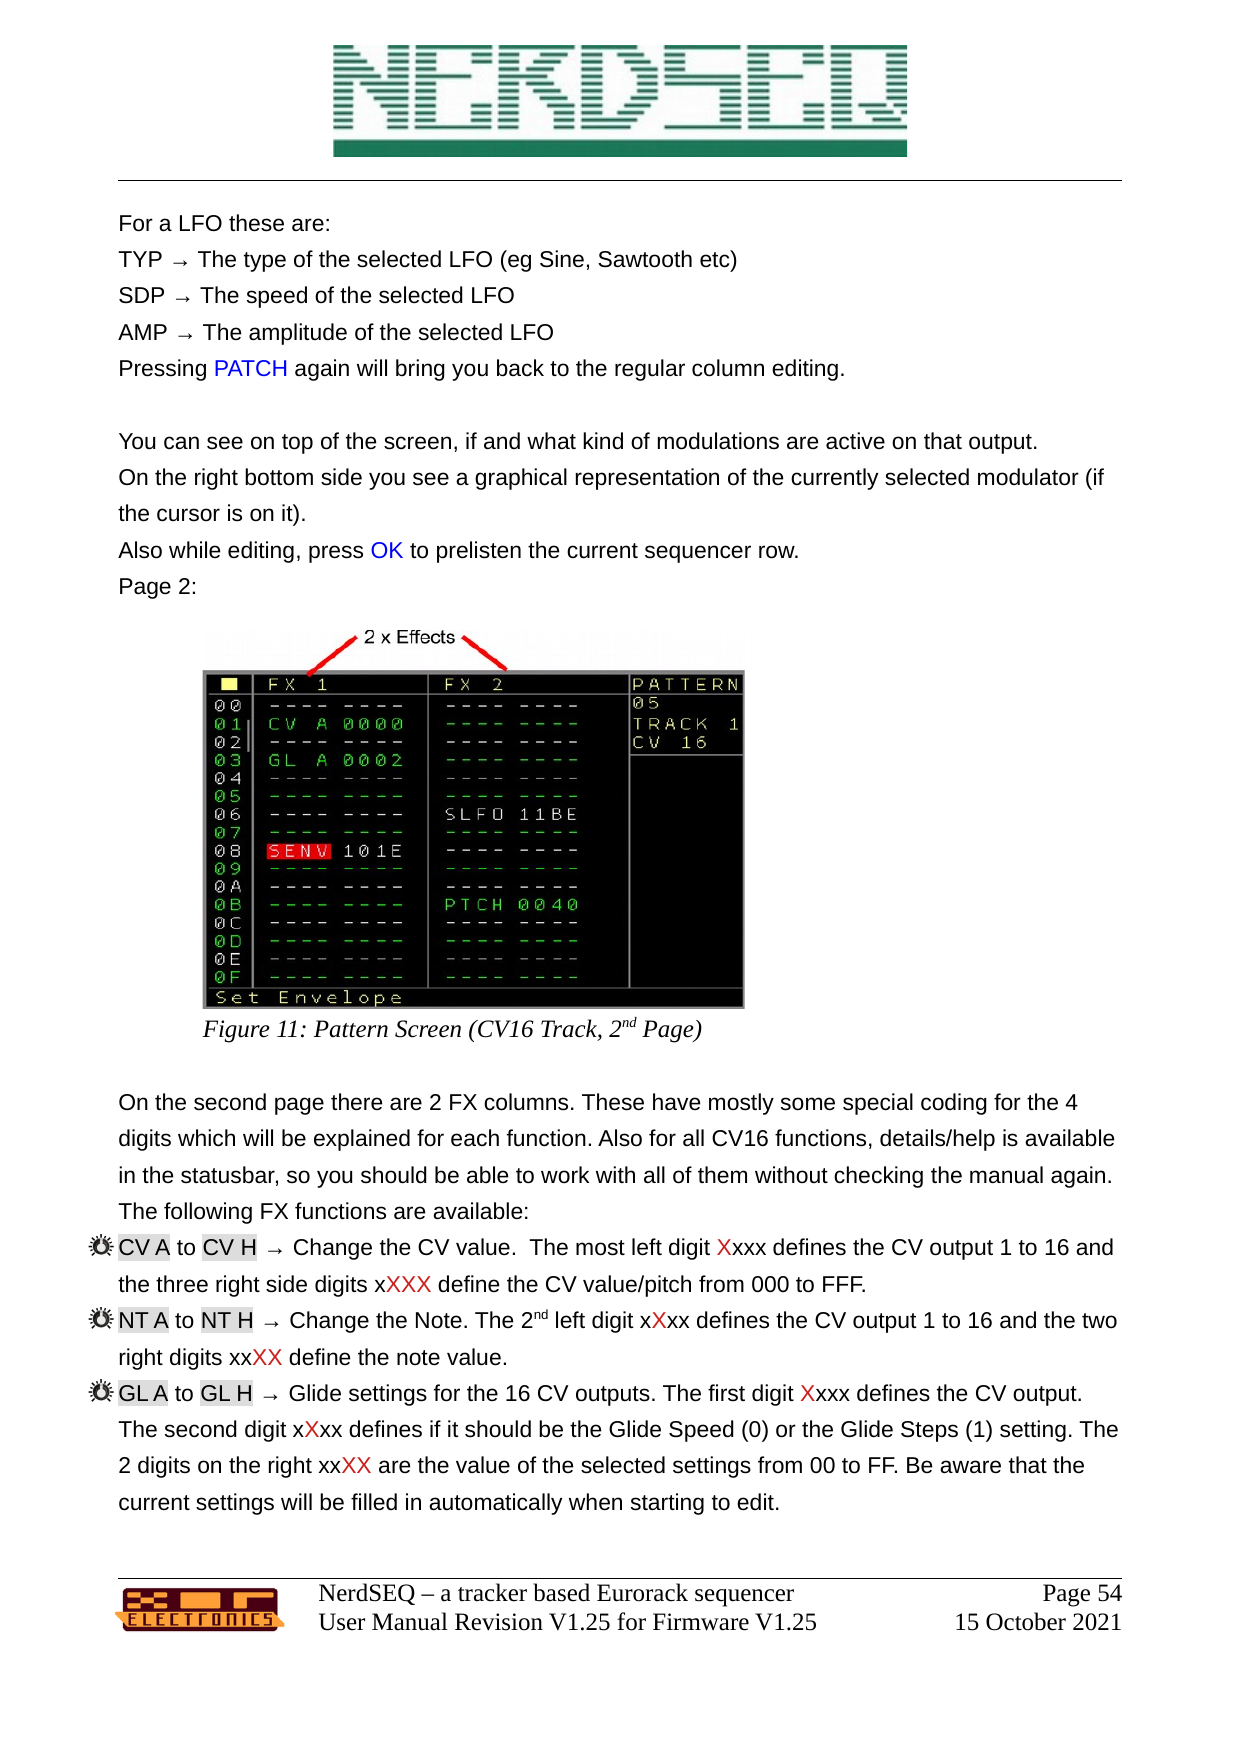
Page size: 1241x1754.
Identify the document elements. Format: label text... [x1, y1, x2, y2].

text Pressing PATCH again will bring you back to the regular column editing. [118, 355, 1122, 381]
text On the second page there are 2 FX columns. These have mostly some special coding for the 4 digits which will be explained for each function. Also for all CV16 functions, details/help is available in the statusbar, so you should be able to work with all of them without checking the manual again. [118, 1089, 1122, 1188]
text On the right bottom side you see a graphical representation of the currently selected modulator (if the cursor is on it). [118, 464, 1122, 527]
picture [333, 45, 908, 157]
text Page 2: [118, 573, 1122, 599]
text Also while editing, press OK to prelisten the current sequencer row. [118, 537, 1122, 563]
picture [115, 1584, 285, 1634]
text TYP → The type of the selected LFO (eg Sine, Sawtooth etc) [118, 246, 1122, 272]
picture [88, 1307, 114, 1332]
text Figure 11: Pattern Screen (CV16 Track, 2nd Page) [203, 1009, 745, 1043]
picture [88, 1379, 114, 1405]
text NT A to NT H → Change the Note. The 2nd left digit xXxx defines the CV output 1 to 16 and the two right digits xxXX define the note value. [118, 1307, 1122, 1370]
text GL A to GL H → Glide settings for the 16 CV outputs. The first digit Xxxx defines the CV output. The second digit xXxx defines if it should be the Glide Speed (0) or the Glide Steps (1) setting. The 2 digits on the right xxXX are the value of the selected settings from 00 to FF. Be aware that the current settings will be filled in automatically when starting to edit. [118, 1380, 1122, 1515]
text For a LFO these are: [118, 209, 1122, 236]
text CV A to CV H → Change the CV value. The most left digit Xxxx defines the CV output 1 to 16 and the three right side digits xXXX define the CV value/pitch from 000 to FFF. [118, 1234, 1122, 1297]
text The following FX functions are available: [118, 1198, 1122, 1224]
picture [88, 1234, 114, 1259]
text AMP → The amplitude of the selected LFO [118, 319, 1122, 345]
picture [202, 630, 745, 1009]
text You can see on top of the screen, if and what kind of modulations are active on that output. [118, 428, 1122, 454]
text SDP → The speed of the selected LFO [118, 282, 1122, 309]
